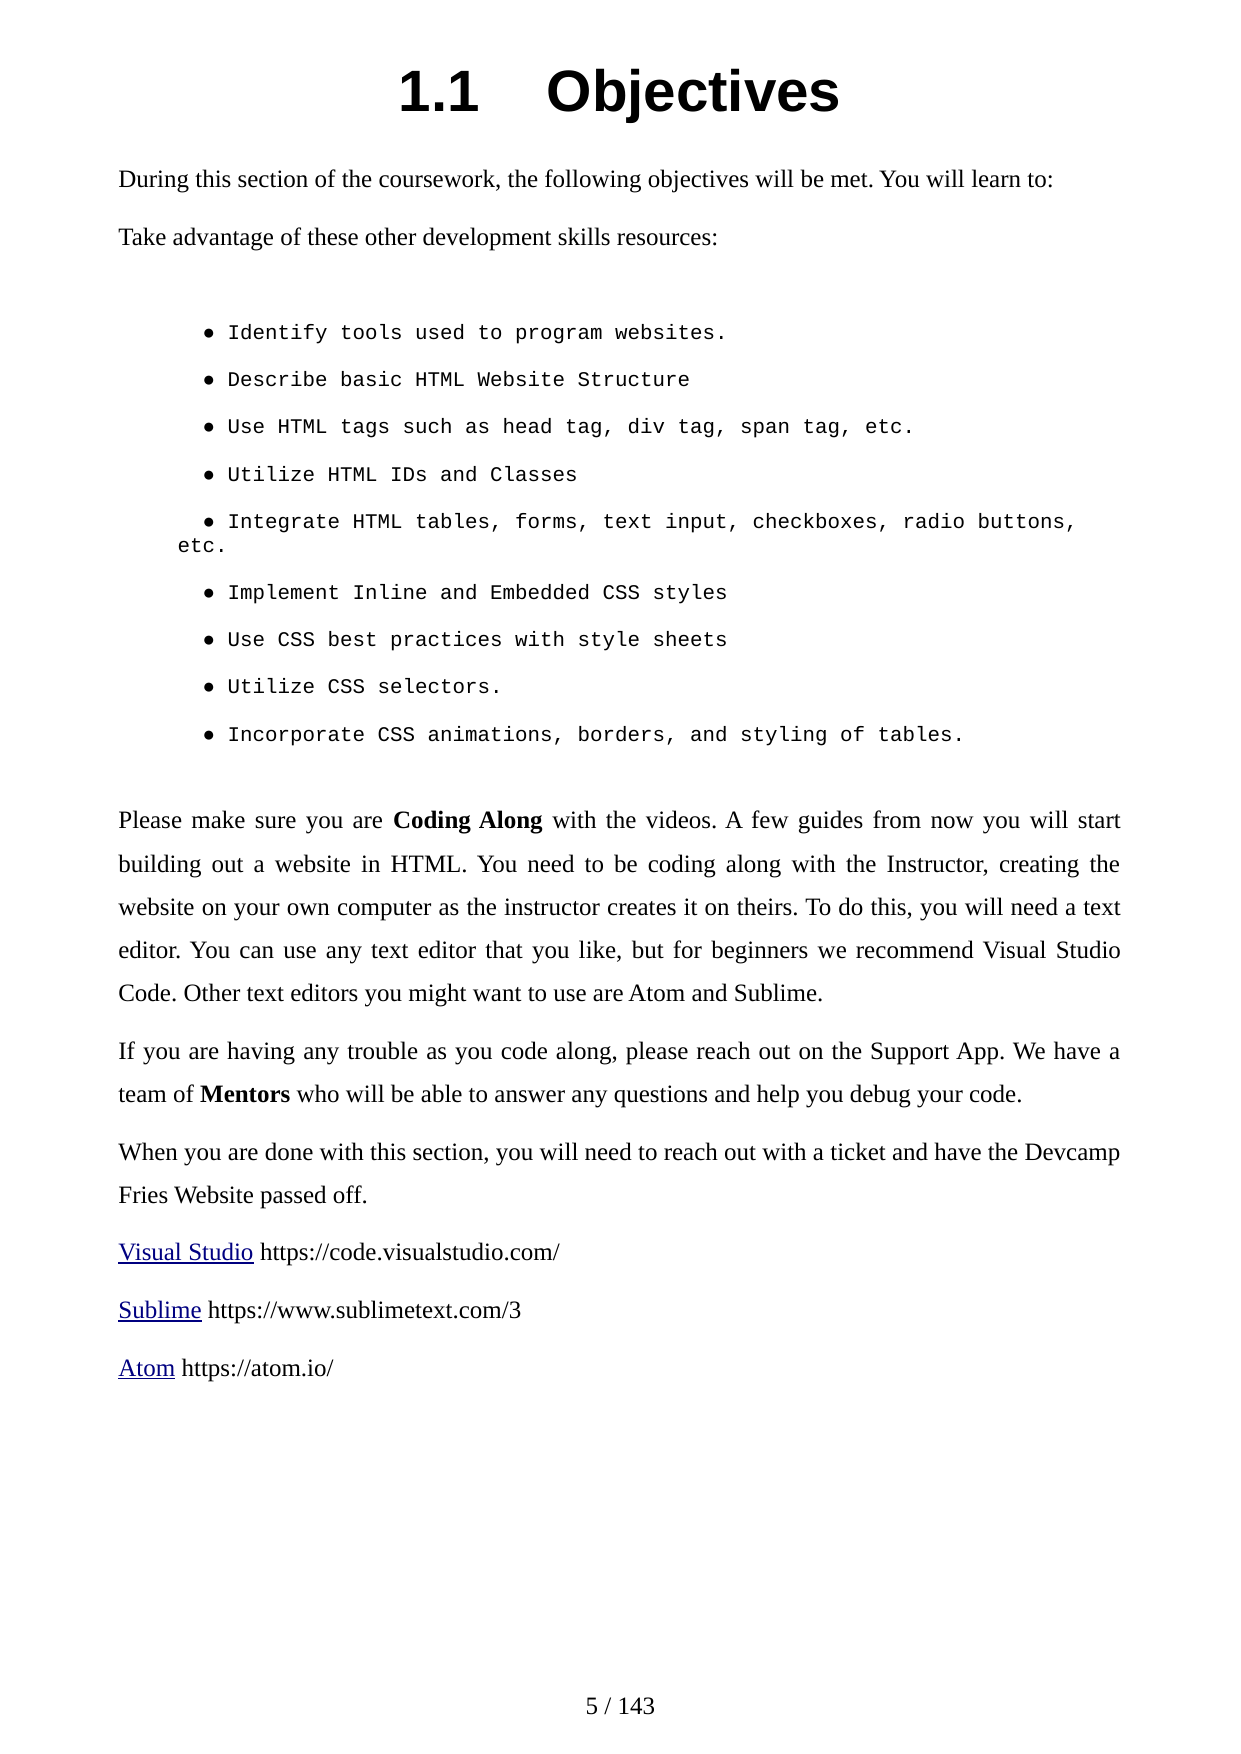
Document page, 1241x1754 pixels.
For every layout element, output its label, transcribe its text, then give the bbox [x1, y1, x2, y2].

text When you are done with this section, you will need to reach out with a ticket and have the Devcamp Fries Website passed off. [118, 1137, 1122, 1208]
text Visual Studio https://code.visualstudio.com/ [118, 1237, 1122, 1266]
text ● Use CSS best practices with style sheets [177, 629, 1122, 653]
text ● Utilize CSS selectors. [177, 676, 1122, 700]
text Please make sure you are Coding Along with the videos. A few guides from now you will start building out a website in HTML. You need to be coding along with the Instructor, creating the website on your own computer as the instructor creates it on theirs. To do this, you will need a text editor. You can use any text editor that you like, but for beginners we recommend Visual Studio Code. Other text editors you might want to use are Atom and Sublime. [118, 806, 1122, 1007]
text ● Utilize HTML IDs and Classes [177, 464, 1122, 487]
title 1.1 Objectives [118, 56, 1122, 123]
text Take advantage of these other development skills resources: [118, 222, 1122, 251]
text If you are having any trouble as you code along, please reach out on the Support App. We have a team of Mentors who will be able to answer any questions and help you debug your code. [118, 1036, 1122, 1108]
text Sublime https://www.sublimetext.com/3 [118, 1295, 1122, 1324]
text ● Identify tools used to program websites. [177, 322, 1122, 345]
text ● Implement Inline and Embedded CSS styles [177, 582, 1122, 606]
text ● Incorporate CSS animations, borders, and styling of tables. [177, 724, 1122, 747]
text ● Integrate HTML tables, forms, text input, checkboxes, radio buttons, etc. [177, 511, 1122, 558]
text During this section of the coursework, the following objectives will be met. You will learn to: [118, 164, 1122, 193]
text ● Describe basic HTML Website Structure [177, 369, 1122, 393]
text Atom https://atom.io/ [118, 1353, 1122, 1382]
text ● Use HTML tags such as head tag, div tag, span tag, etc. [177, 416, 1122, 440]
